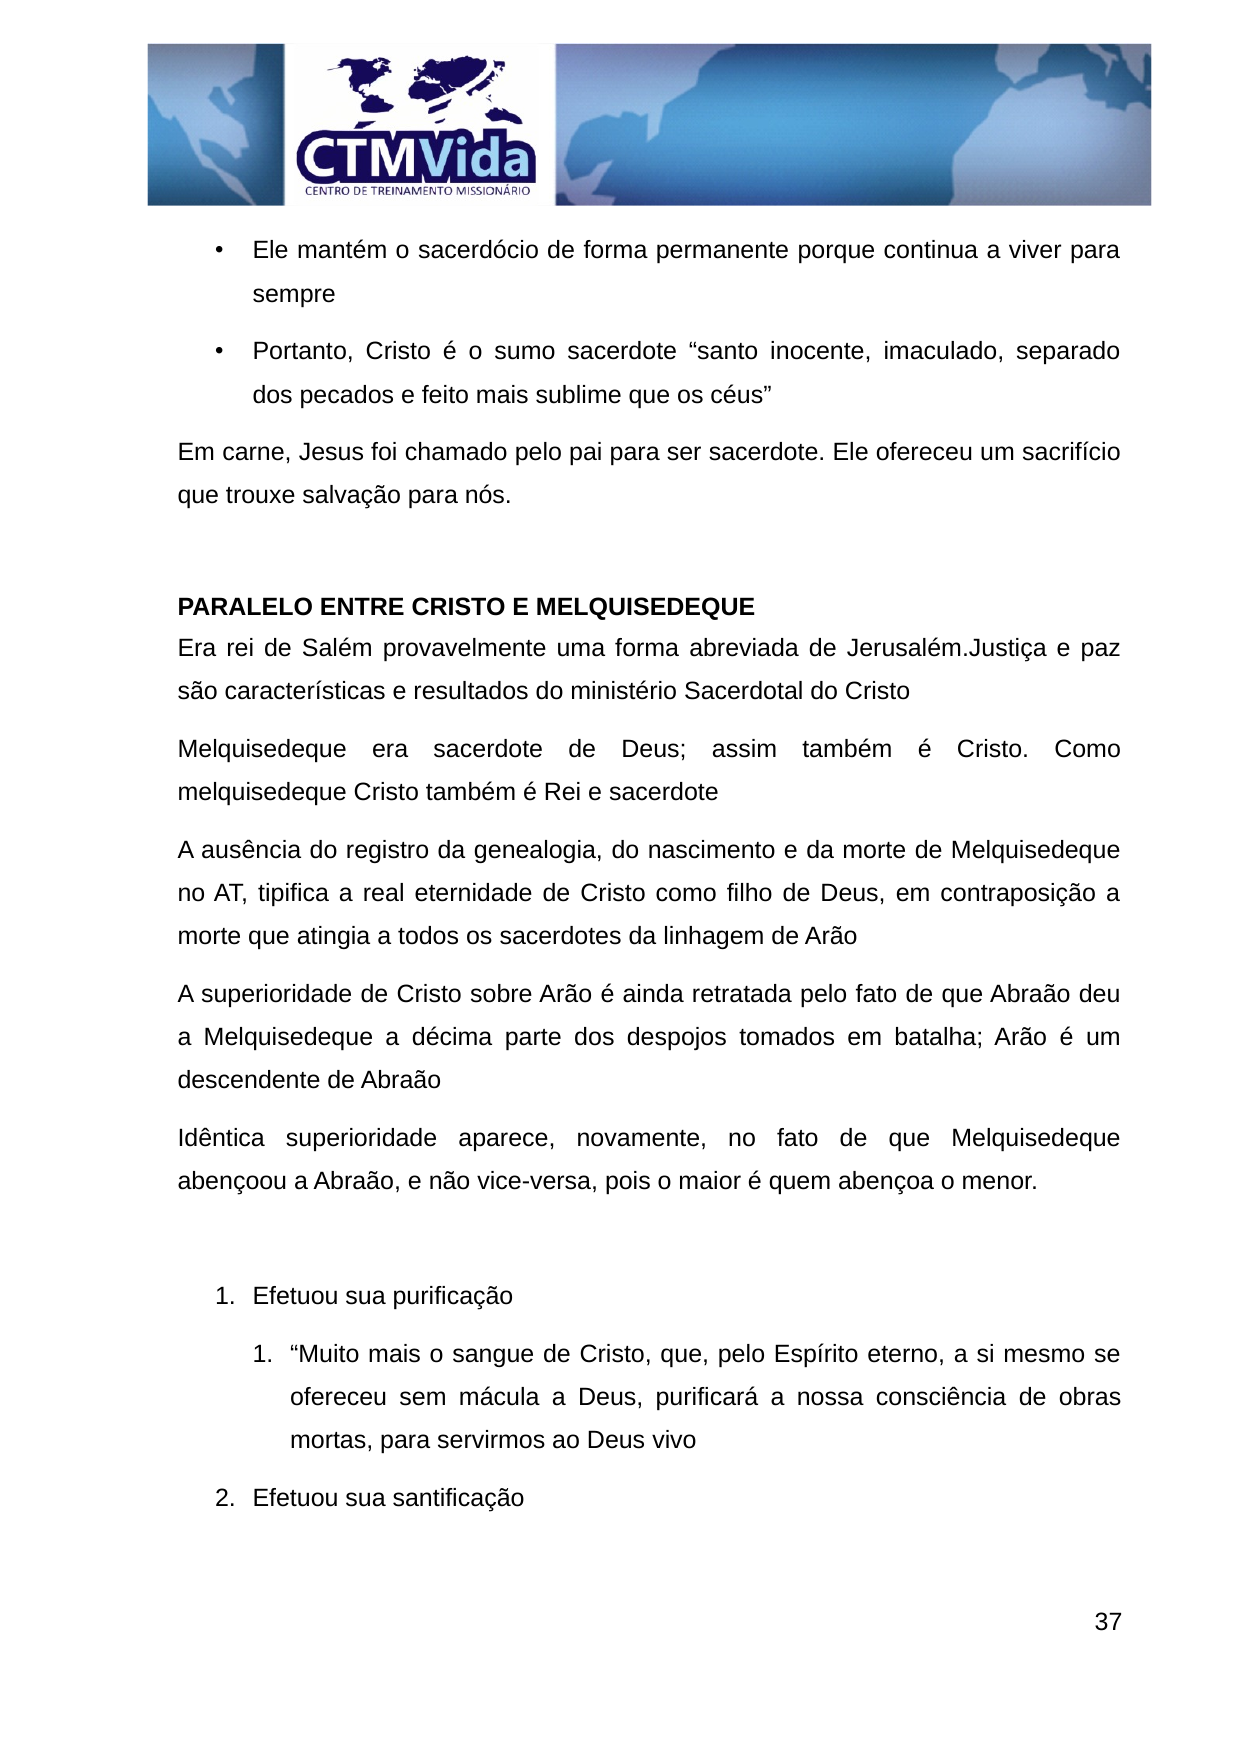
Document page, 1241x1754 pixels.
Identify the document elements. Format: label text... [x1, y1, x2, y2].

text A superioridade de Cristo sobre Arão é ainda retratada pelo fato de que Abraão deu a Melquisedeque a décima parte dos despojos tomados em batalha; Arão é um descendente de Abraão [177, 979, 1122, 1094]
text A ausência do registro da genealogia, do nascimento e da morte de Melquisedeque no AT, tipifica a real eternidade de Cristo como filho de Deus, em contraposição a morte que atingia a todos os sacerdotes da linhagem de Arão [177, 835, 1122, 950]
text Em carne, Jesus foi chamado pelo pai para ser sacerdote. Ele ofereceu um sacrifício que trouxe salvação para nós. [177, 437, 1122, 509]
list Efetuou sua santificação [215, 1483, 1122, 1512]
text Era rei de Salém provavelmente uma forma abreviada de Jerusalém.Justiça e paz são características e resultados do ministério Sacerdotal do Cristo [177, 633, 1122, 705]
list Portanto, Cristo é o sumo sacerdote “santo inocente, imaculado, separado dos pecados e feito mais sublime que os céus” [215, 336, 1122, 408]
text Melquisedeque era sacerdote de Deus; assim também é Cristo. Como melquisedeque Cristo também é Rei e sacerdote [177, 734, 1122, 806]
text Idêntica superioridade aparece, novamente, no fato de que Melquisedeque abençoou a Abraão, e não vice-versa, pois o maior é quem abençoa o menor. [177, 1123, 1122, 1194]
subtitle Paralelo entre Cristo e Melquisedeque [177, 563, 1122, 621]
list Efetuou sua purificação [215, 1281, 1122, 1310]
picture [147, 43, 1152, 206]
list “Muito mais o sangue de Cristo, que, pelo Espírito eterno, a si mesmo se ofereceu sem mácula a Deus, purificará a nossa consciência de obras mortas, para servirmos ao Deus vivo [252, 1339, 1122, 1454]
list Ele mantém o sacerdócio de forma permanente porque continua a viver para sempre [215, 235, 1122, 307]
